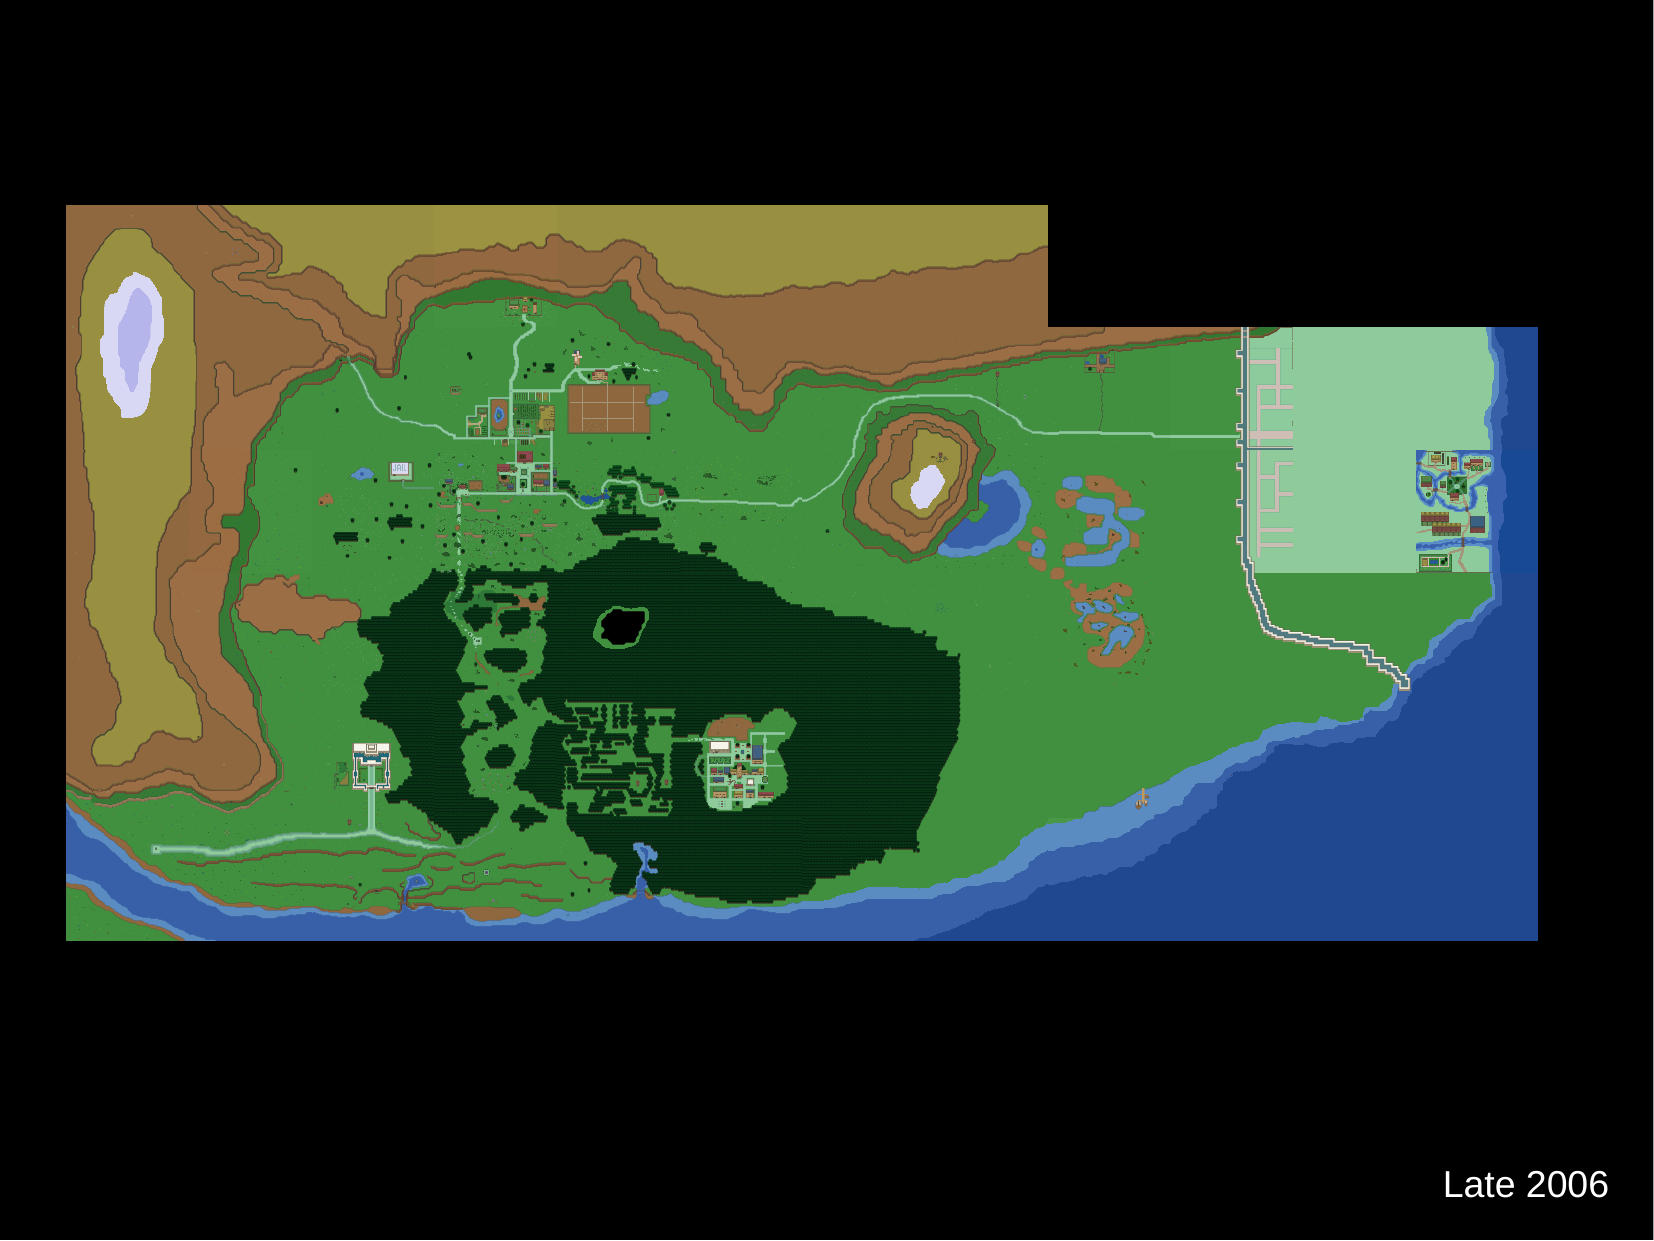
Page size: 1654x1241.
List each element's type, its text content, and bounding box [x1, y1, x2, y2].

picture [35, 112, 1630, 1094]
text_box Late 2006 [1428, 1153, 1625, 1211]
